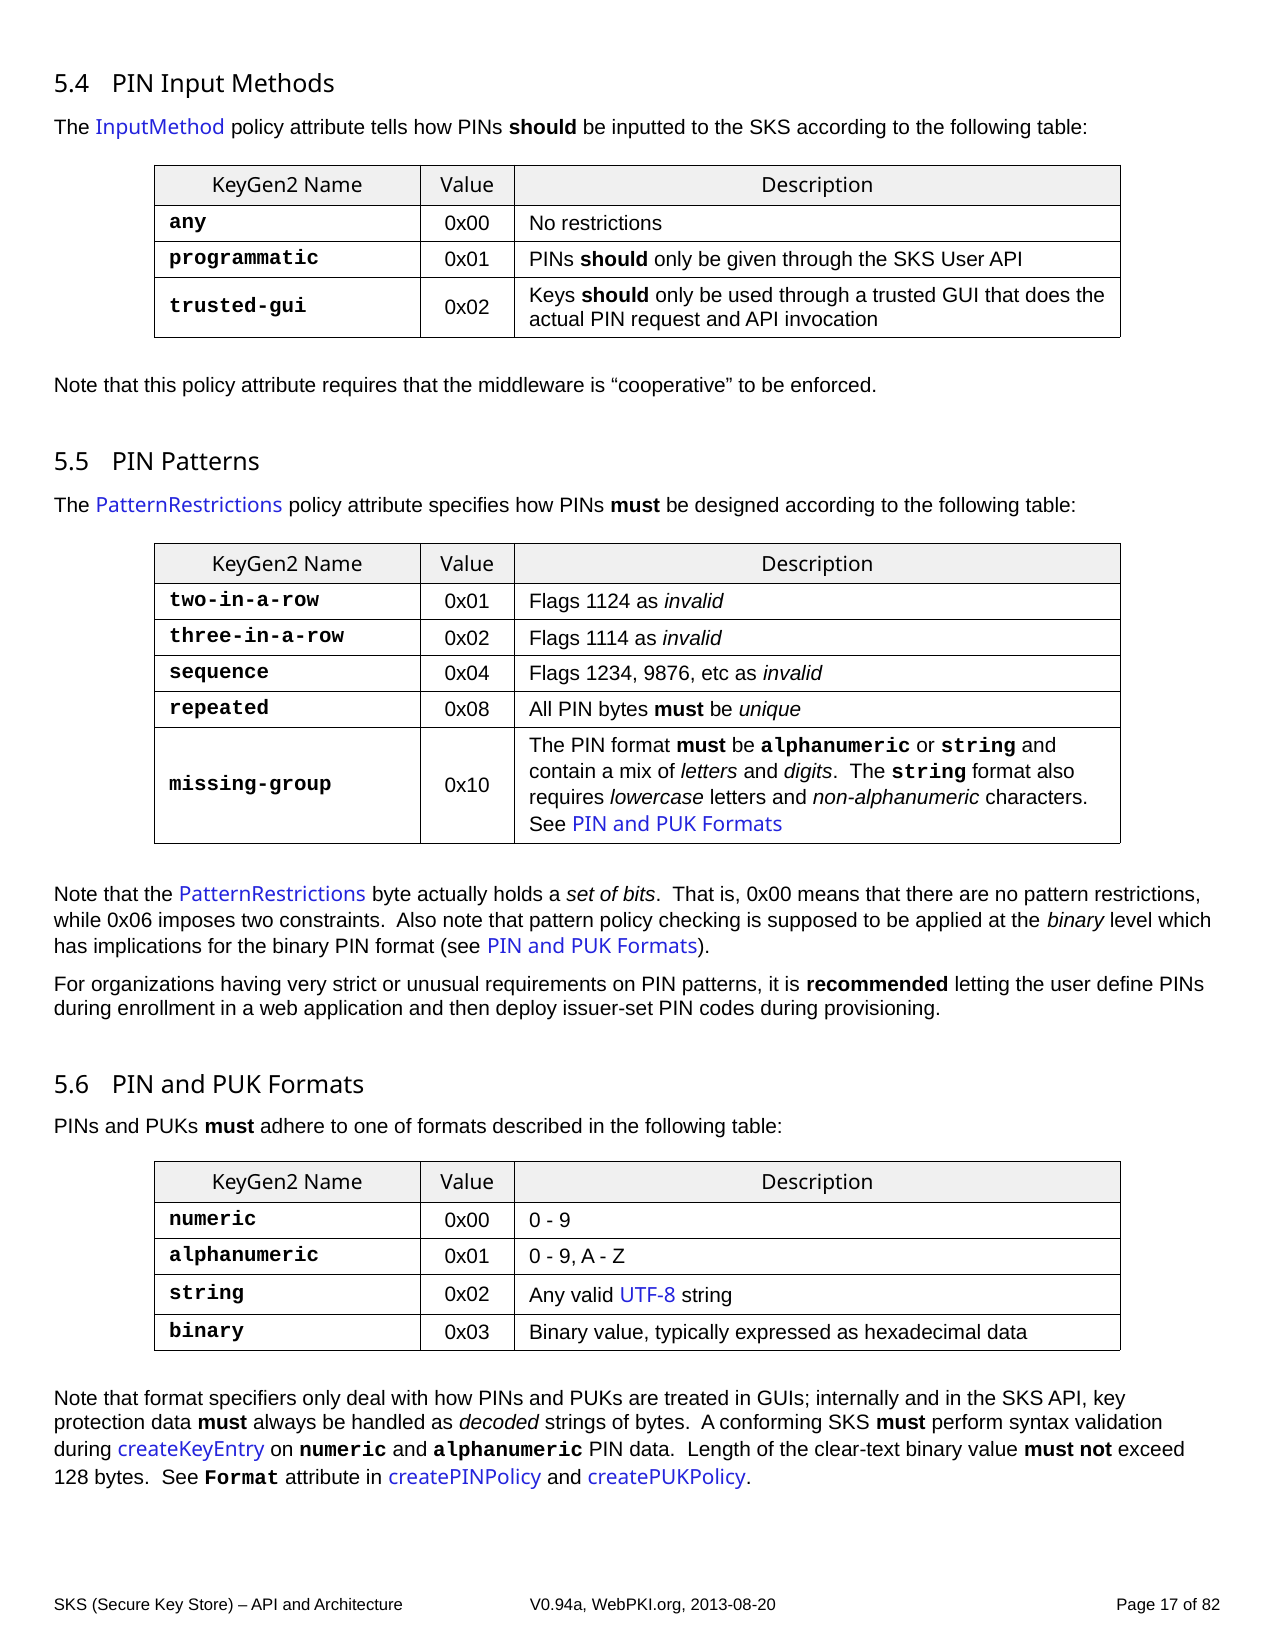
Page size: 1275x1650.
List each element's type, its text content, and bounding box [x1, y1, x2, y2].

table_cell The PIN format must be alphanumeric or string and contain a mix of letters and digits. The string format also requires lowercase letters and non-alphanumeric characters. See PIN and PUK Formats [515, 728, 1120, 843]
table_cell 0x02 [421, 1275, 514, 1314]
table_cell numeric [155, 1203, 420, 1238]
table_cell Keys should only be used through a trusted GUI that does the actual PIN request and API invocation [515, 278, 1120, 337]
table_cell binary [155, 1315, 420, 1350]
table_cell No restrictions [515, 206, 1120, 241]
table_header Description [515, 544, 1120, 583]
table_cell any [155, 206, 420, 241]
table_header KeyGen2 Name [155, 544, 420, 583]
table_cell Flags 1234, 9876, etc as invalid [515, 656, 1120, 691]
table_cell 0x01 [421, 584, 514, 619]
table_cell trusted-gui [155, 278, 420, 337]
table_cell three-in-a-row [155, 620, 420, 655]
table_cell repeated [155, 692, 420, 727]
table_cell 0x04 [421, 656, 514, 691]
table_cell missing-group [155, 728, 420, 843]
table_header Value [421, 1162, 514, 1202]
table_cell Flags 1114 as invalid [515, 620, 1120, 655]
table_cell Flags 1124 as invalid [515, 584, 1120, 619]
text For organizations having very strict or unusual requirements on PIN patterns, it is recommended letting the user define PINs during enrollment in a web application and then deploy issuer-set PIN codes during provisioning. [54, 972, 1221, 1019]
table_cell Binary value, typically expressed as hexadecimal data [515, 1315, 1120, 1350]
table_cell 0 - 9, A - Z [515, 1239, 1120, 1274]
text The PatternRestrictions policy attribute specifies how PINs must be designed according to the following table: [54, 491, 1221, 543]
table_header Value [421, 544, 514, 583]
table_cell 0x10 [421, 728, 514, 843]
subtitle PIN Patterns [54, 444, 1221, 478]
table_cell 0x00 [421, 206, 514, 241]
text PINs and PUKs must adhere to one of formats described in the following table: [54, 1113, 1221, 1161]
table_header Description [515, 166, 1120, 205]
text Note that format specifiers only deal with how PINs and PUKs are treated in GUIs; internally and in the SKS API, key protection data must always be handled as decoded strings of bytes. A conforming SKS must perform syntax validation during createKeyEntry on numeric and alphanumeric PIN data. Length of the clear-text binary value must not exceed 128 bytes. See Format attribute in createPINPolicy and createPUKPolicy. [54, 1386, 1221, 1491]
subtitle PIN Input Methods [54, 66, 1221, 100]
table_cell 0 - 9 [515, 1203, 1120, 1238]
table_cell 0x08 [421, 692, 514, 727]
table_cell alphanumeric [155, 1239, 420, 1274]
subtitle PIN and PUK Formats [54, 1067, 1221, 1101]
table_cell All PIN bytes must be unique [515, 692, 1120, 727]
text Note that the PatternRestrictions byte actually holds a set of bits. That is, 0x00 means that there are no pattern restrictions, while 0x06 imposes two constraints. Also note that pattern policy checking is supposed to be applied at the binary level which has implications for the binary PIN format (see PIN and PUK Formats). [54, 879, 1221, 960]
table_cell 0x01 [421, 242, 514, 277]
table_cell 0x02 [421, 620, 514, 655]
table_cell string [155, 1275, 420, 1314]
table_header KeyGen2 Name [155, 166, 420, 205]
table_cell Any valid UTF-8 string [515, 1275, 1120, 1314]
table_cell 0x02 [421, 278, 514, 337]
table_header Description [515, 1162, 1120, 1202]
table_cell 0x03 [421, 1315, 514, 1350]
table_cell programmatic [155, 242, 420, 277]
text The InputMethod policy attribute tells how PINs should be inputted to the SKS according to the following table: [54, 112, 1221, 164]
table_cell PINs should only be given through the SKS User API [515, 242, 1120, 277]
text Note that this policy attribute requires that the middleware is “cooperative” to be enforced. [54, 373, 1221, 397]
table_cell 0x00 [421, 1203, 514, 1238]
table_cell sequence [155, 656, 420, 691]
table_header Value [421, 166, 514, 205]
table_cell 0x01 [421, 1239, 514, 1274]
table_header KeyGen2 Name [155, 1162, 420, 1202]
table_cell two-in-a-row [155, 584, 420, 619]
